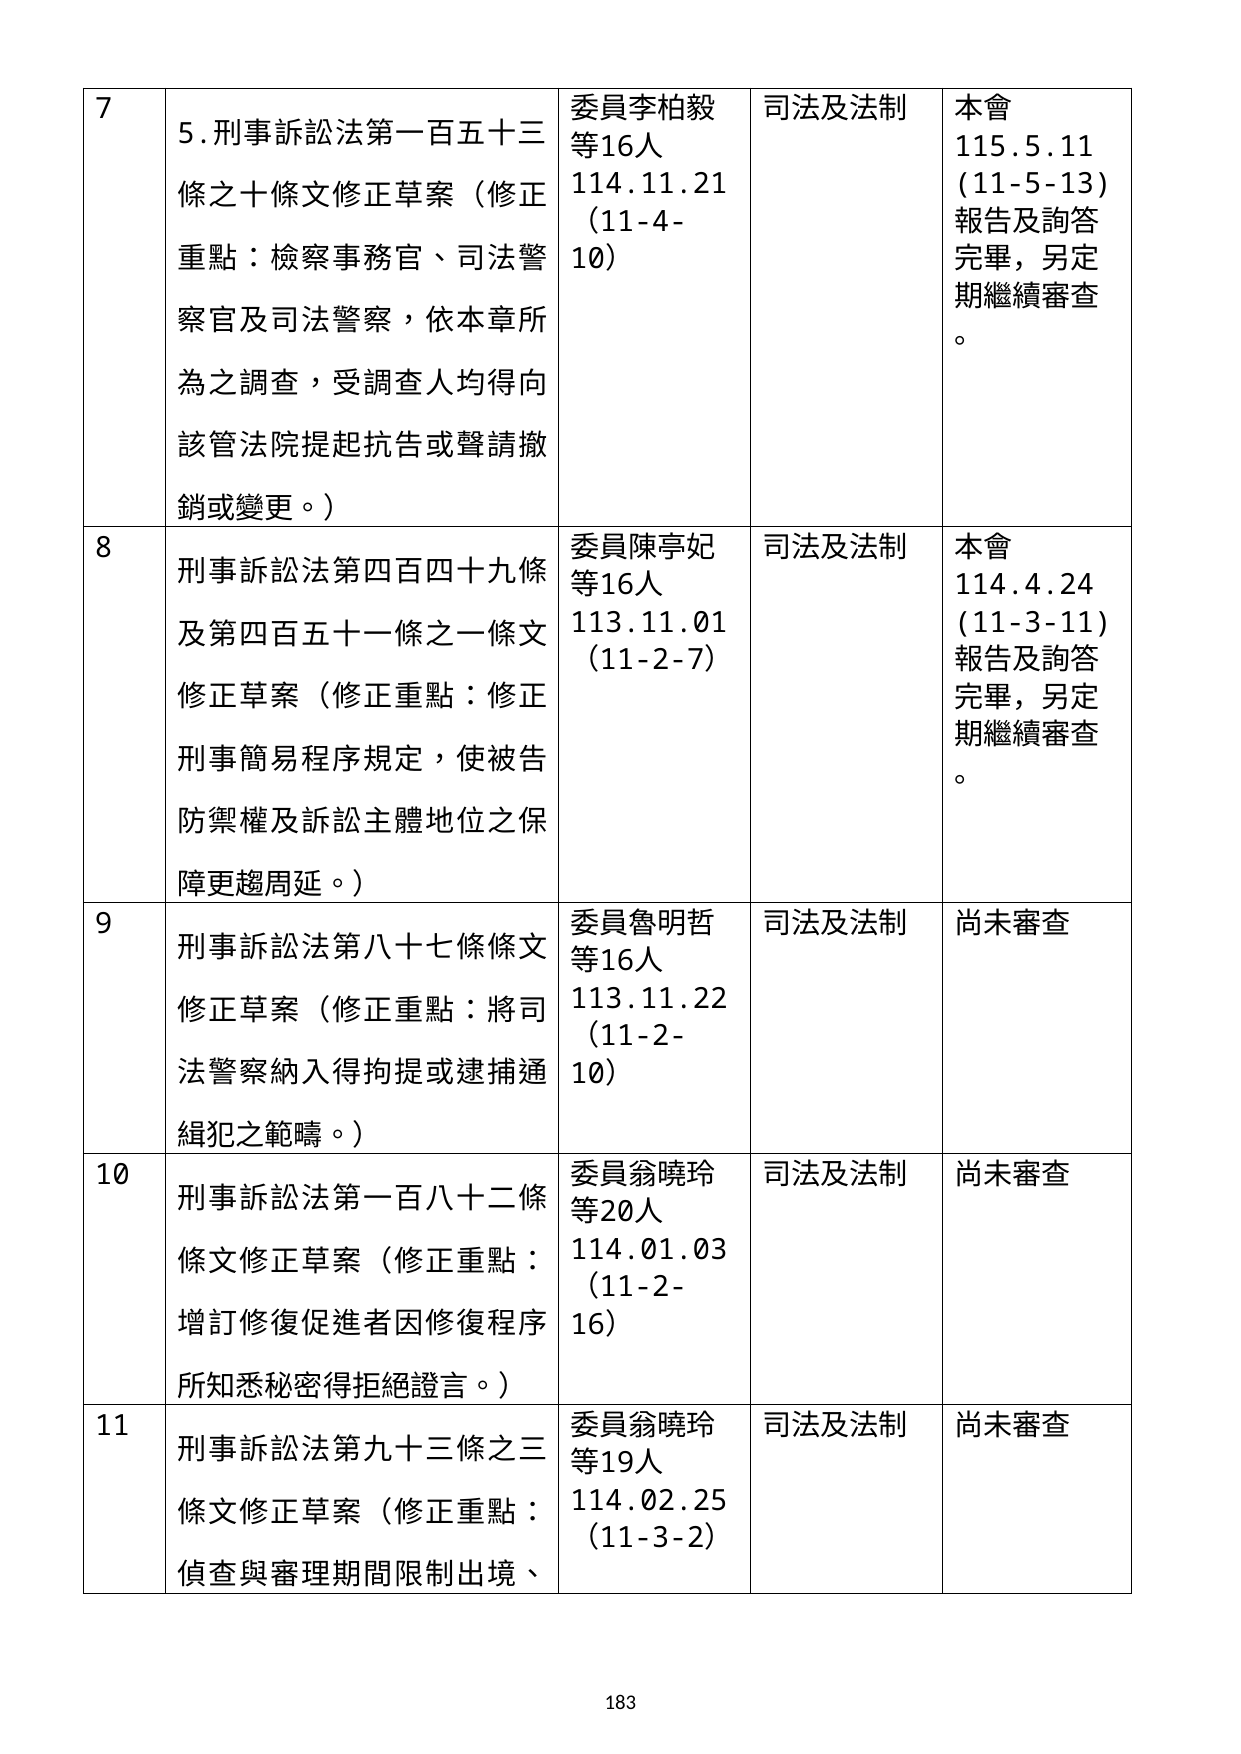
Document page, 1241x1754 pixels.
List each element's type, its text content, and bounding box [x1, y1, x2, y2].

table_cell 尚未審查 [943, 1154, 1131, 1404]
table_cell 刑事訴訟法第一百八十二條條文修正草案（修正重點：增訂修復促進者因修復程序所知悉秘密得拒絕證言。） [166, 1154, 558, 1404]
table_cell 司法及法制 [751, 89, 942, 526]
table_cell 委員李柏毅 等16人 114.11.21 （11-4-10） [559, 89, 750, 526]
table_cell 11 [84, 1405, 165, 1593]
table_cell 委員陳亭妃 等16人 113.11.01 （11-2-7） [559, 527, 750, 902]
table_cell 尚未審查 [943, 1405, 1131, 1593]
table_cell 司法及法制 [751, 527, 942, 902]
table_cell 尚未審查 [943, 903, 1131, 1153]
table_cell 9 [84, 903, 165, 1153]
table_cell 委員翁曉玲 等20人 114.01.03 （11-2-16） [559, 1154, 750, 1404]
table_cell 刑事訴訟法第九十三條之三條文修正草案（修正重點：偵查與審理期間限制出境、 [166, 1405, 558, 1593]
table_cell 刑事訴訟法第八十七條條文修正草案（修正重點：將司法警察納入得拘提或逮捕通緝犯之範疇。） [166, 903, 558, 1153]
table_cell 8 [84, 527, 165, 902]
table_cell 委員魯明哲 等16人 113.11.22 （11-2-10） [559, 903, 750, 1153]
table_cell 7 [84, 89, 165, 526]
table_cell 司法及法制 [751, 903, 942, 1153]
table_cell 5.刑事訴訟法第一百五十三條之十條文修正草案（修正重點：檢察事務官、司法警察官及司法警察，依本章所為之調查，受調查人均得向該管法院提起抗告或聲請撤銷或變更。） [166, 89, 558, 526]
table_cell 10 [84, 1154, 165, 1404]
table_cell 本會 114.4.24 (11-3-11)報告及詢答完畢，另定期繼續審查。 [943, 527, 1131, 902]
table_cell 司法及法制 [751, 1154, 942, 1404]
table_cell 司法及法制 [751, 1405, 942, 1593]
table_cell 本會 115.5.11 (11-5-13)報告及詢答完畢，另定期繼續審查。 [943, 89, 1131, 526]
table_cell 刑事訴訟法第四百四十九條及第四百五十一條之一條文修正草案（修正重點：修正刑事簡易程序規定，使被告防禦權及訴訟主體地位之保障更趨周延。） [166, 527, 558, 902]
table_cell 委員翁曉玲 等19人 114.02.25 （11-3-2） [559, 1405, 750, 1593]
